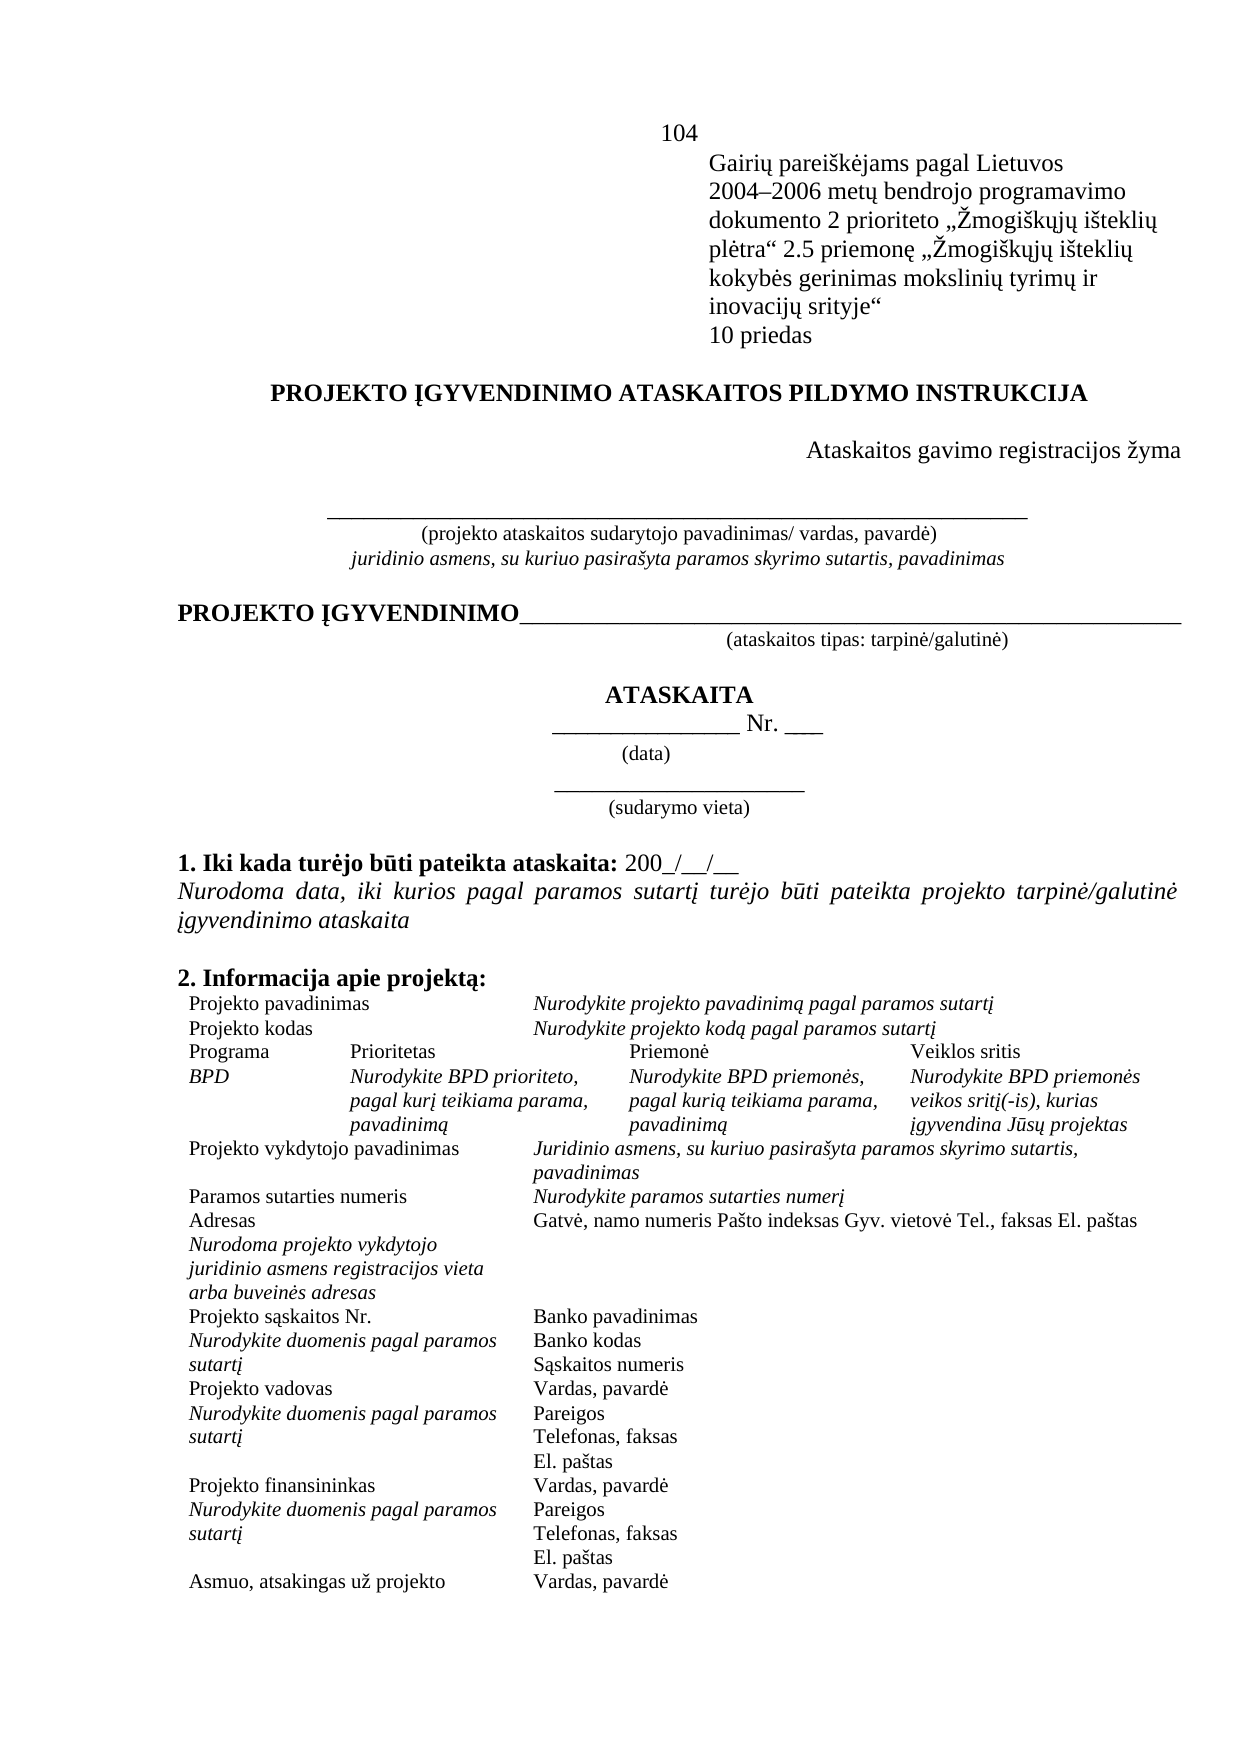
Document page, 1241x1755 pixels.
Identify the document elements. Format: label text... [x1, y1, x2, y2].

table_cell Vardas, pavardė [522, 1376, 765, 1400]
table_cell Sąskaitos numeris [522, 1352, 765, 1376]
table_cell [765, 1449, 1181, 1473]
text PROJEKTO ĮGYVENDINIMO ATASKAITOS PILDYMO INSTRUKCIJA [177, 378, 1181, 406]
text 10 priedas [177, 320, 1181, 349]
text (projekto ataskaitos sudarytojo pavadinimas/ vardas, pavardė) [177, 521, 1181, 545]
table_cell [765, 1497, 1181, 1521]
table_cell [765, 1376, 1181, 1400]
text inovacijų srityje“ [177, 291, 1181, 320]
table_cell Asmuo, atsakingas už projekto [177, 1569, 522, 1593]
table_cell Paramos sutarties numeris [177, 1184, 522, 1208]
table_cell Telefonas, faksas [522, 1521, 765, 1545]
text dokumento 2 prioriteto „Žmogiškųjų išteklių [177, 205, 1181, 234]
table_cell [765, 1304, 1181, 1328]
table_cell Programa BPD [177, 1040, 339, 1136]
table_cell [765, 1425, 1181, 1448]
table_cell Vardas, pavardė [522, 1473, 765, 1497]
table_cell El. paštas [522, 1449, 765, 1473]
text 2004–2006 metų bendrojo programavimo [177, 176, 1181, 205]
table_cell Banko kodas [522, 1328, 765, 1352]
table_header Nurodykite projekto pavadinimą pagal paramos sutartį [522, 991, 1181, 1015]
table_cell [765, 1569, 1181, 1593]
table_cell Projekto vykdytojo pavadinimas [177, 1136, 522, 1184]
text Gairių pareiškėjams pagal Lietuvos [177, 148, 1181, 176]
text ____________________ [177, 766, 1181, 795]
table_cell Adresas Nurodoma projekto vykdytojo juridinio asmens registracijos vieta arba buveinės adresas [177, 1208, 522, 1304]
table_cell Projekto sąskaitos Nr. Nurodykite duomenis pagal paramos sutartį [177, 1304, 522, 1376]
text (data) [177, 737, 1181, 766]
table_cell El. paštas [522, 1545, 765, 1569]
table_cell Prioritetas Nurodykite BPD prioriteto, pagal kurį teikiama parama, pavadinimą [339, 1040, 618, 1136]
table_cell Vardas, pavardė [522, 1569, 765, 1593]
table_cell [765, 1545, 1181, 1569]
table_cell Veiklos sritis Nurodykite BPD priemonės veikos sritį(-is), kurias įgyvendina Jūsų projektas [899, 1040, 1181, 1136]
text ATASKAITA [177, 680, 1181, 708]
table_cell [765, 1352, 1181, 1376]
text 1. Iki kada turėjo būti pateikta ataskaita: 200_/__/__ [177, 848, 1181, 876]
table_cell [765, 1400, 1181, 1424]
text PROJEKTO ĮGYVENDINIMO [177, 598, 1181, 627]
table_cell [765, 1521, 1181, 1545]
table_cell Pareigos [522, 1497, 765, 1521]
text kokybės gerinimas mokslinių tyrimų ir [177, 263, 1181, 291]
text (ataskaitos tipas: tarpinė/galutinė) [177, 627, 1181, 651]
text 2. Informacija apie projektą: [177, 963, 1181, 991]
table_cell Pareigos [522, 1400, 765, 1424]
table_cell Nurodykite paramos sutarties numerį [522, 1184, 1181, 1208]
table_cell Gatvė, namo numeris Pašto indeksas Gyv. vietovė Tel., faksas El. paštas [522, 1208, 1181, 1304]
table_cell Juridinio asmens, su kuriuo pasirašyta paramos skyrimo sutartis, pavadinimas [522, 1136, 1181, 1184]
table_cell Telefonas, faksas [522, 1425, 765, 1448]
table_cell Projekto vadovas Nurodykite duomenis pagal paramos sutartį [177, 1376, 522, 1473]
table_cell Nurodykite projekto kodą pagal paramos sutartį [522, 1015, 1181, 1039]
table_cell Banko pavadinimas [522, 1304, 765, 1328]
table_cell Priemonė Nurodykite BPD priemonės, pagal kurią teikiama parama, pavadinimą [618, 1040, 899, 1136]
table_cell Projekto kodas [177, 1015, 522, 1039]
table_cell [765, 1328, 1181, 1352]
text Nr. [177, 708, 1181, 737]
table_cell Projekto finansininkas Nurodykite duomenis pagal paramos sutartį [177, 1473, 522, 1569]
text plėtra“ 2.5 priemonę „Žmogiškųjų išteklių [177, 234, 1181, 263]
text juridinio asmens, su kuriuo pasirašyta paramos skyrimo sutartis, pavadinimas [177, 545, 1181, 569]
table_header Projekto pavadinimas [177, 991, 522, 1015]
table_cell [765, 1473, 1181, 1497]
text Ataskaitos gavimo registracijos žyma [177, 435, 1181, 464]
text Nurodoma data, iki kurios pagal paramos sutartį turėjo būti pateikta projekto tarpinė/galutinė įgyvendinimo ataskaita [177, 876, 1181, 934]
text (sudarymo vieta) [177, 795, 1181, 819]
